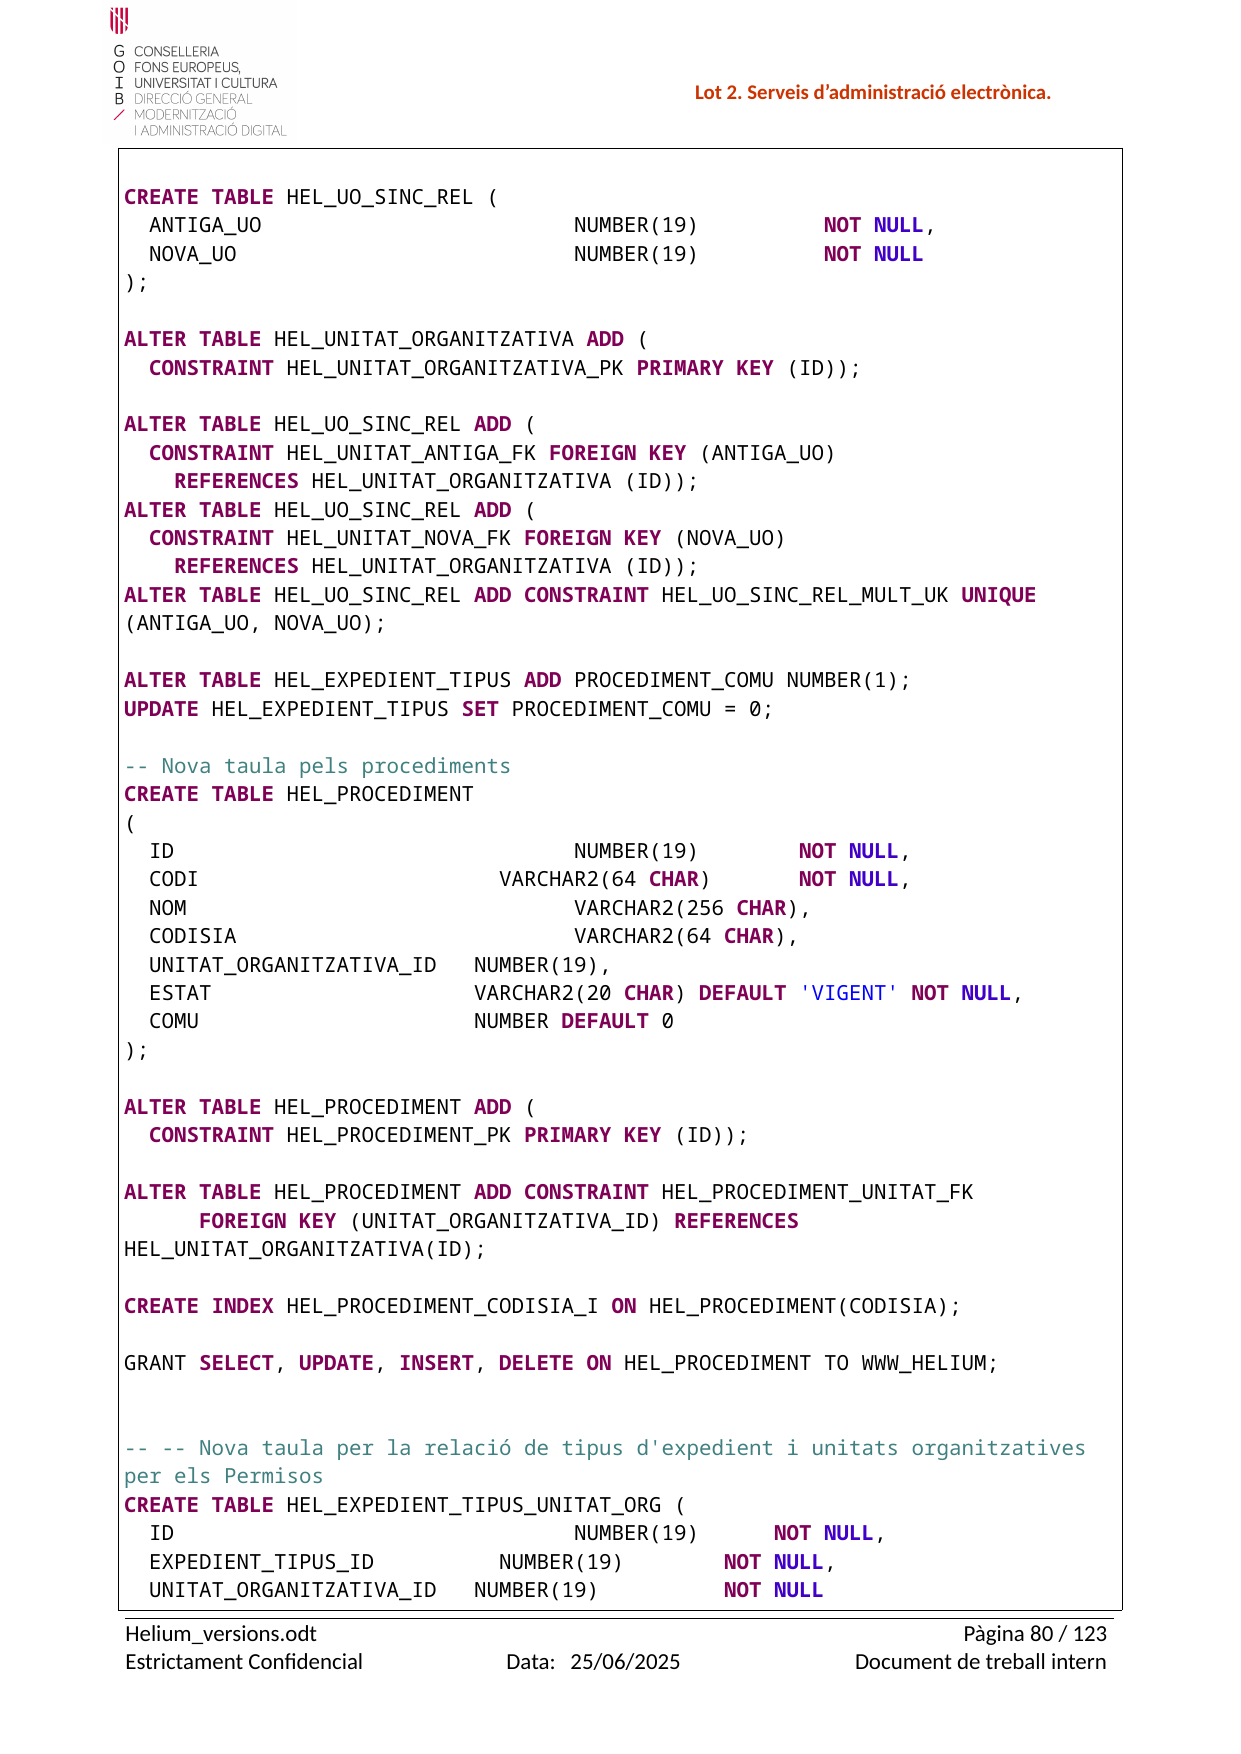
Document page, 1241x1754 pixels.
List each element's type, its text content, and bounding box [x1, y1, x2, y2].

table_header CREATE TABLE HEL_UO_SINC_REL ( ANTIGA_UO NUMBER(19) NOT NULL, NOVA_UO NUMBER(19) NOT NULL ); ALTER TABLE HEL_UNITAT_ORGANITZATIVA ADD ( CONSTRAINT HEL_UNITAT_ORGANITZATIVA_PK PRIMARY KEY (ID)); ALTER TABLE HEL_UO_SINC_REL ADD ( CONSTRAINT HEL_UNITAT_ANTIGA_FK FOREIGN KEY (ANTIGA_UO) REFERENCES HEL_UNITAT_ORGANITZATIVA (ID)); ALTER TABLE HEL_UO_SINC_REL ADD ( CONSTRAINT HEL_UNITAT_NOVA_FK FOREIGN KEY (NOVA_UO) REFERENCES HEL_UNITAT_ORGANITZATIVA (ID)); ALTER TABLE HEL_UO_SINC_REL ADD CONSTRAINT HEL_UO_SINC_REL_MULT_UK UNIQUE (ANTIGA_UO, NOVA_UO); ALTER TABLE HEL_EXPEDIENT_TIPUS ADD PROCEDIMENT_COMU NUMBER(1); UPDATE HEL_EXPEDIENT_TIPUS SET PROCEDIMENT_COMU = 0; -- Nova taula pels procediments CREATE TABLE HEL_PROCEDIMENT ( ID NUMBER(19) NOT NULL, CODI VARCHAR2(64 CHAR) NOT NULL, NOM VARCHAR2(256 CHAR), CODISIA VARCHAR2(64 CHAR), UNITAT_ORGANITZATIVA_ID NUMBER(19), ESTAT VARCHAR2(20 CHAR) DEFAULT 'VIGENT' NOT NULL, COMU NUMBER DEFAULT 0 ); ALTER TABLE HEL_PROCEDIMENT ADD ( CONSTRAINT HEL_PROCEDIMENT_PK PRIMARY KEY (ID)); ALTER TABLE HEL_PROCEDIMENT ADD CONSTRAINT HEL_PROCEDIMENT_UNITAT_FK FOREIGN KEY (UNITAT_ORGANITZATIVA_ID) REFERENCES HEL_UNITAT_ORGANITZATIVA(ID); CREATE INDEX HEL_PROCEDIMENT_CODISIA_I ON HEL_PROCEDIMENT(CODISIA); GRANT SELECT, UPDATE, INSERT, DELETE ON HEL_PROCEDIMENT TO WWW_HELIUM; -- -- Nova taula per la relació de tipus d'expedient i unitats organitzatives per els Permisos CREATE TABLE HEL_EXPEDIENT_TIPUS_UNITAT_ORG ( ID NUMBER(19) NOT NULL, EXPEDIENT_TIPUS_ID NUMBER(19) NOT NULL, UNITAT_ORGANITZATIVA_ID NUMBER(19) NOT NULL [119, 149, 1122, 1609]
picture [100, 0, 297, 144]
